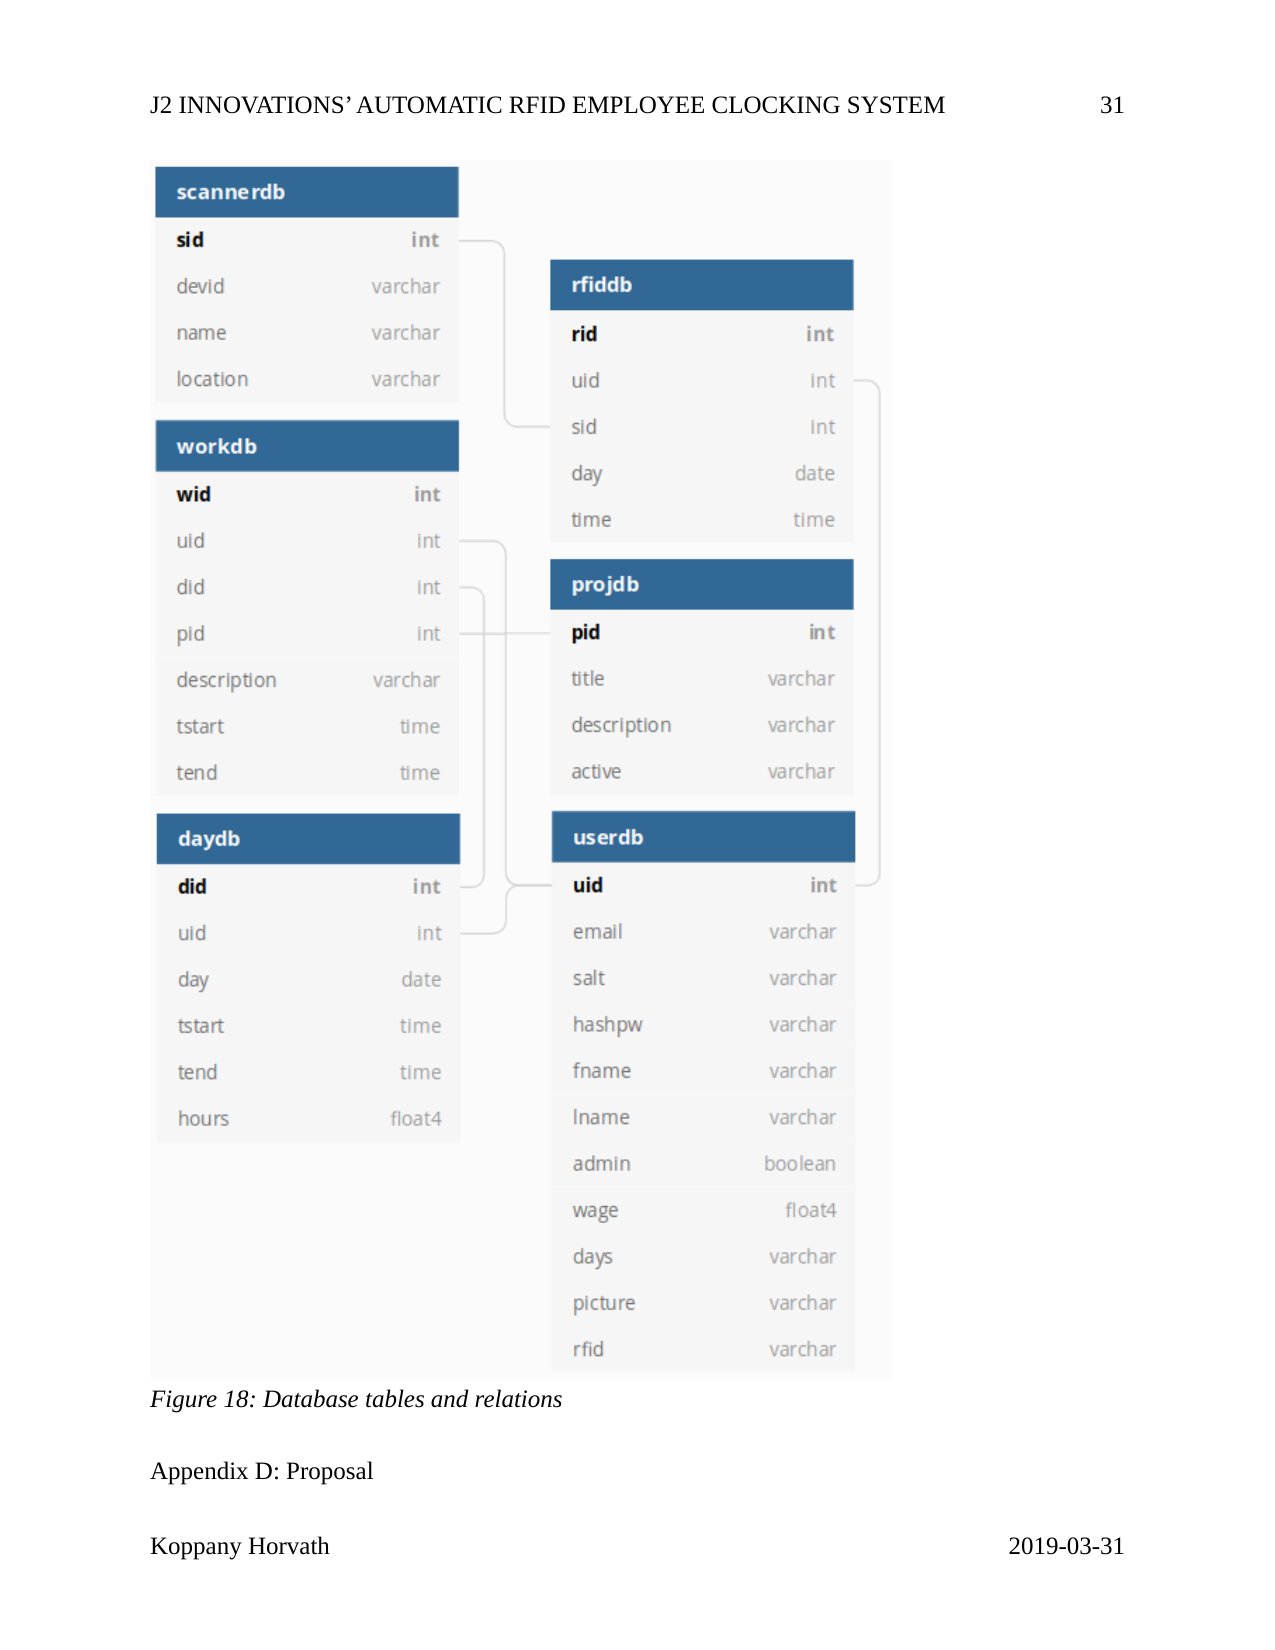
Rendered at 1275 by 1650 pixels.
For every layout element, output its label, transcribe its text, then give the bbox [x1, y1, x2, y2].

text Appendix D: Proposal [150, 1456, 1125, 1485]
text Figure 18: Database tables and relations [150, 1379, 892, 1413]
picture [150, 160, 892, 1379]
